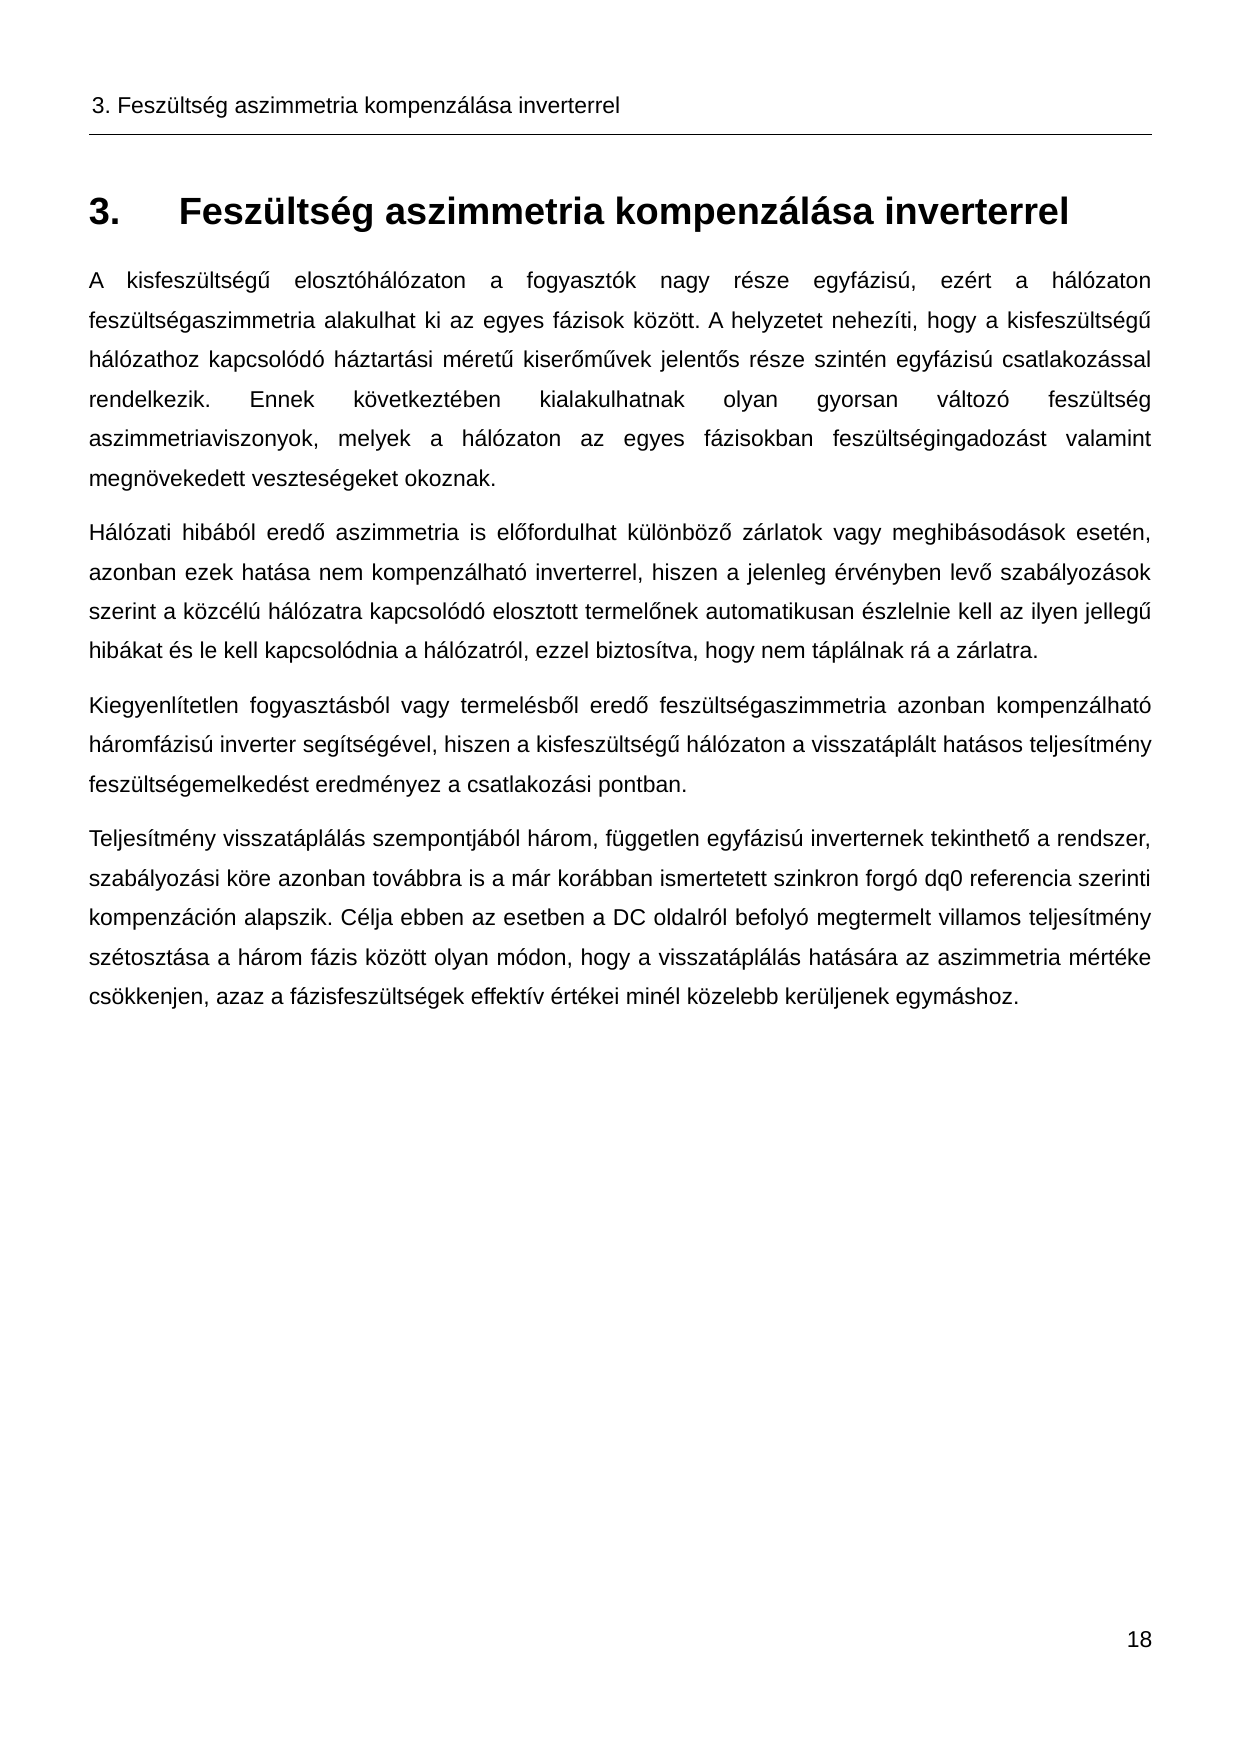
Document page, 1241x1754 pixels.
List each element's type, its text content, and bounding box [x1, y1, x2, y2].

text Hálózati hibából eredő aszimmetria is előfordulhat különböző zárlatok vagy meghibásodások esetén, azonban ezek hatása nem kompenzálható inverterrel, hiszen a jelenleg érvényben levő szabályozások szerint a közcélú hálózatra kapcsolódó elosztott termelőnek automatikusan észlelnie kell az ilyen jellegű hibákat és le kell kapcsolódnia a hálózatról, ezzel biztosítva, hogy nem táplálnak rá a zárlatra. [88, 519, 1152, 664]
text Teljesítmény visszatáplálás szempontjából három, független egyfázisú inverternek tekinthető a rendszer, szabályozási köre azonban továbbra is a már korábban ismertetett szinkron forgó dq0 referencia szerinti kompenzáción alapszik. Célja ebben az esetben a DC oldalról befolyó megtermelt villamos teljesítmény szétosztása a három fázis között olyan módon, hogy a visszatáplálás hatására az aszimmetria mértéke csökkenjen, azaz a fázisfeszültségek effektív értékei minél közelebb kerüljenek egymáshoz. [88, 825, 1152, 1009]
text Kiegyenlítetlen fogyasztásból vagy termelésből eredő feszültségaszimmetria azonban kompenzálható háromfázisú inverter segítségével, hiszen a kisfeszültségű hálózaton a visszatáplált hatásos teljesítmény feszültségemelkedést eredményez a csatlakozási pontban. [88, 692, 1152, 797]
subtitle Feszültség aszimmetria kompenzálása inverterrel [88, 189, 1152, 233]
text A kisfeszültségű elosztóhálózaton a fogyasztók nagy része egyfázisú, ezért a hálózaton feszültségaszimmetria alakulhat ki az egyes fázisok között. A helyzetet nehezíti, hogy a kisfeszültségű hálózathoz kapcsolódó háztartási méretű kiserőművek jelentős része szintén egyfázisú csatlakozással rendelkezik. Ennek következtében kialakulhatnak olyan gyorsan változó feszültség aszimmetriaviszonyok, melyek a hálózaton az egyes fázisokban feszültségingadozást valamint megnövekedett veszteségeket okoznak. [88, 267, 1152, 491]
